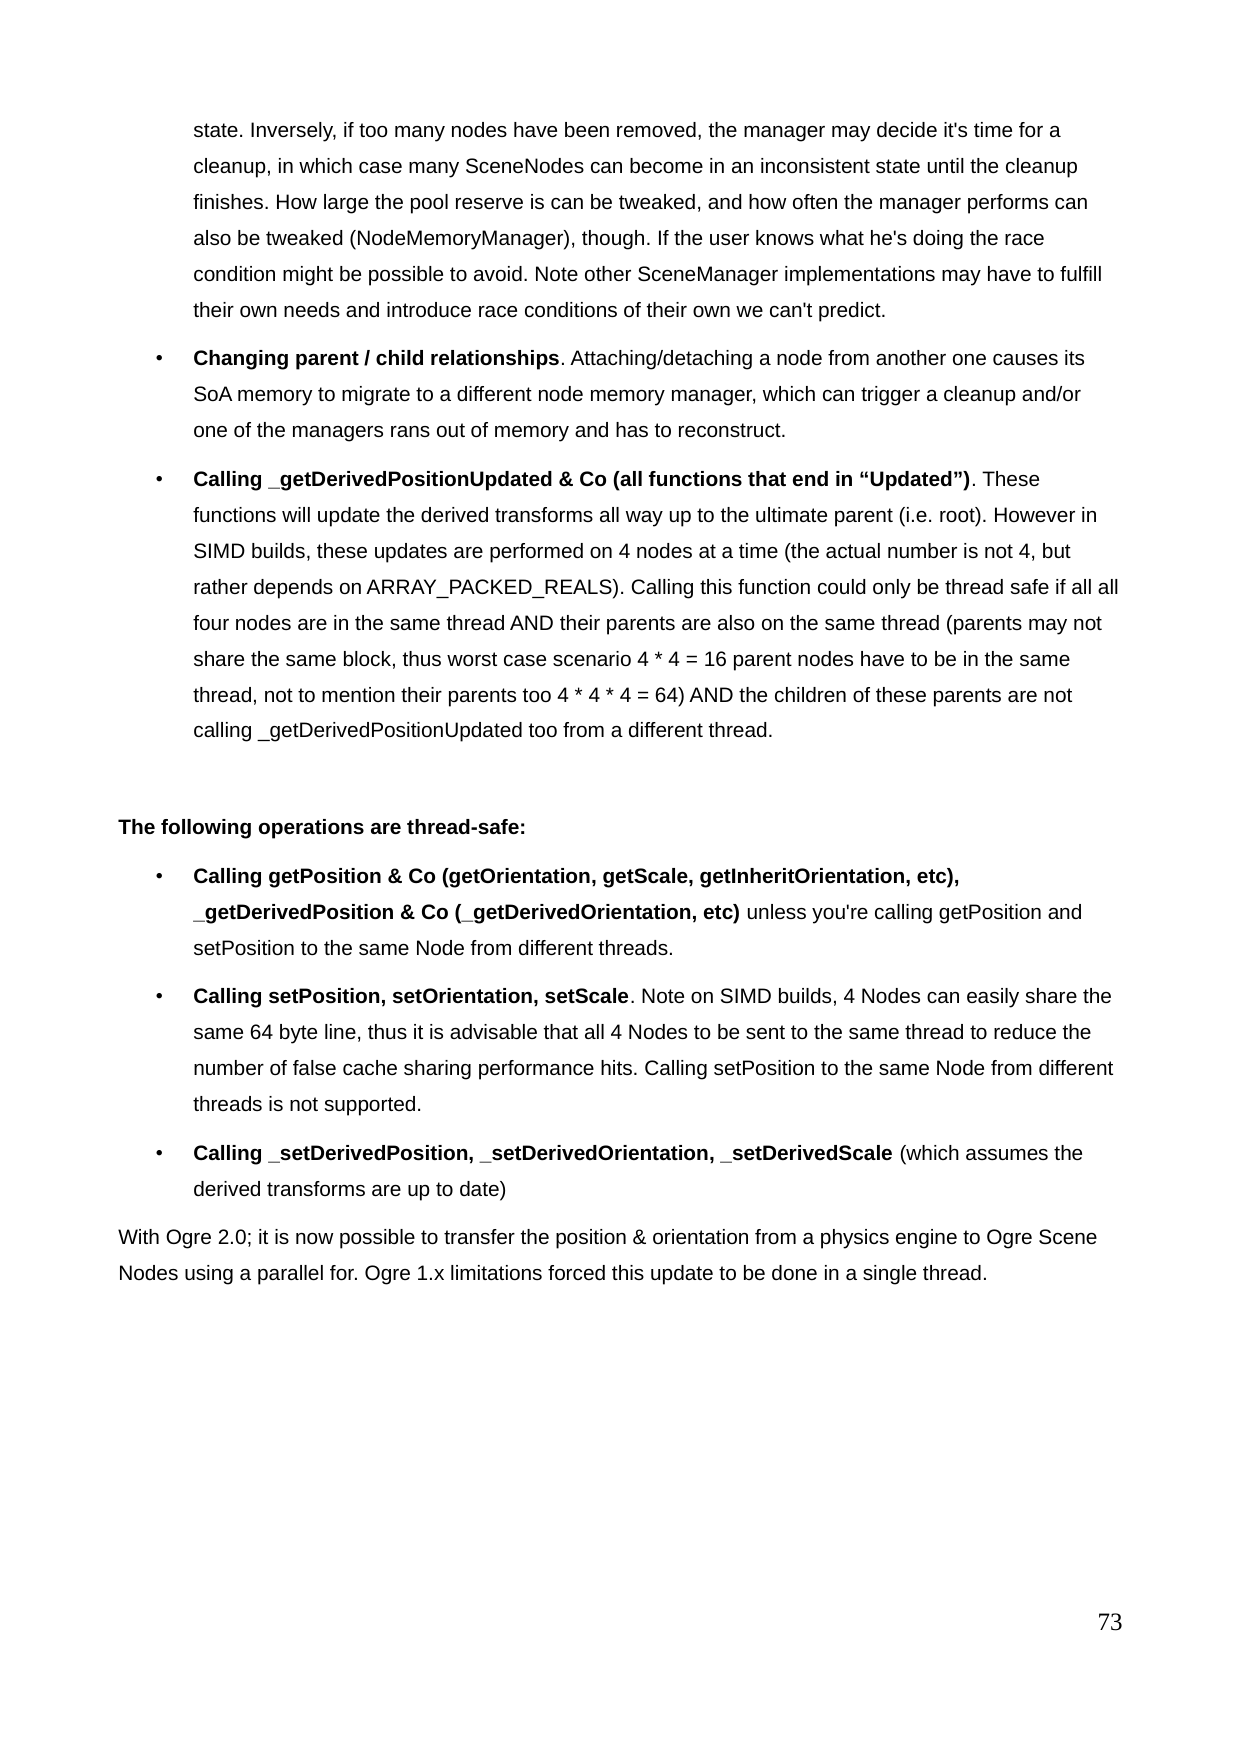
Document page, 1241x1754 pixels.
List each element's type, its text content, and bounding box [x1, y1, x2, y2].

text The following operations are thread-safe: [118, 815, 1122, 839]
list Calling _setDerivedPosition, _setDerivedOrientation, _setDerivedScale (which assumes the derived transforms are up to date) [156, 1140, 1122, 1200]
list Calling _getDerivedPositionUpdated & Co (all functions that end in “Updated”). These functions will update the derived transforms all way up to the ultimate parent (i.e. root). However in SIMD builds, these updates are performed on 4 nodes at a time (the actual number is not 4, but rather depends on ARRAY_PACKED_REALS). Calling this function could only be thread safe if all all four nodes are in the same thread AND their parents are also on the same thread (parents may not share the same block, thus worst case scenario 4 * 4 = 16 parent nodes have to be in the same thread, not to mention their parents too 4 * 4 * 4 = 64) AND the children of these parents are not calling _getDerivedPositionUpdated too from a different thread. [156, 467, 1122, 742]
list state. Inversely, if too many nodes have been removed, the manager may decide it's time for a cleanup, in which case many SceneNodes can become in an inconsistent state until the cleanup finishes. How large the pool reserve is can be tweaked, and how often the manager performs can also be tweaked (NodeMemoryManager), though. If the user knows what he's doing the race condition might be possible to avoid. Note other SceneManager implementations may have to fulfill their own needs and introduce race conditions of their own we can't predict. [156, 118, 1122, 322]
list Calling getPosition & Co (getOrientation, getScale, getInheritOrientation, etc), _getDerivedPosition & Co (_getDerivedOrientation, etc) unless you're calling getPosition and setPosition to the same Node from different threads. [156, 864, 1122, 959]
list Calling setPosition, setOrientation, setScale. Note on SIMD builds, 4 Nodes can easily share the same 64 byte line, thus it is advisable that all 4 Nodes to be sent to the same thread to reduce the number of false cache sharing performance hits. Calling setPosition to the same Node from different threads is not supported. [156, 984, 1122, 1116]
list Changing parent / child relationships. Attaching/detaching a node from another one causes its SoA memory to migrate to a different node memory manager, which can trigger a cleanup and/or one of the managers rans out of memory and has to reconstruct. [156, 346, 1122, 442]
text With Ogre 2.0; it is now possible to transfer the position & orientation from a physics engine to Ogre Scene Nodes using a parallel for. Ogre 1.x limitations forced this update to be done in a single thread. [118, 1225, 1122, 1285]
